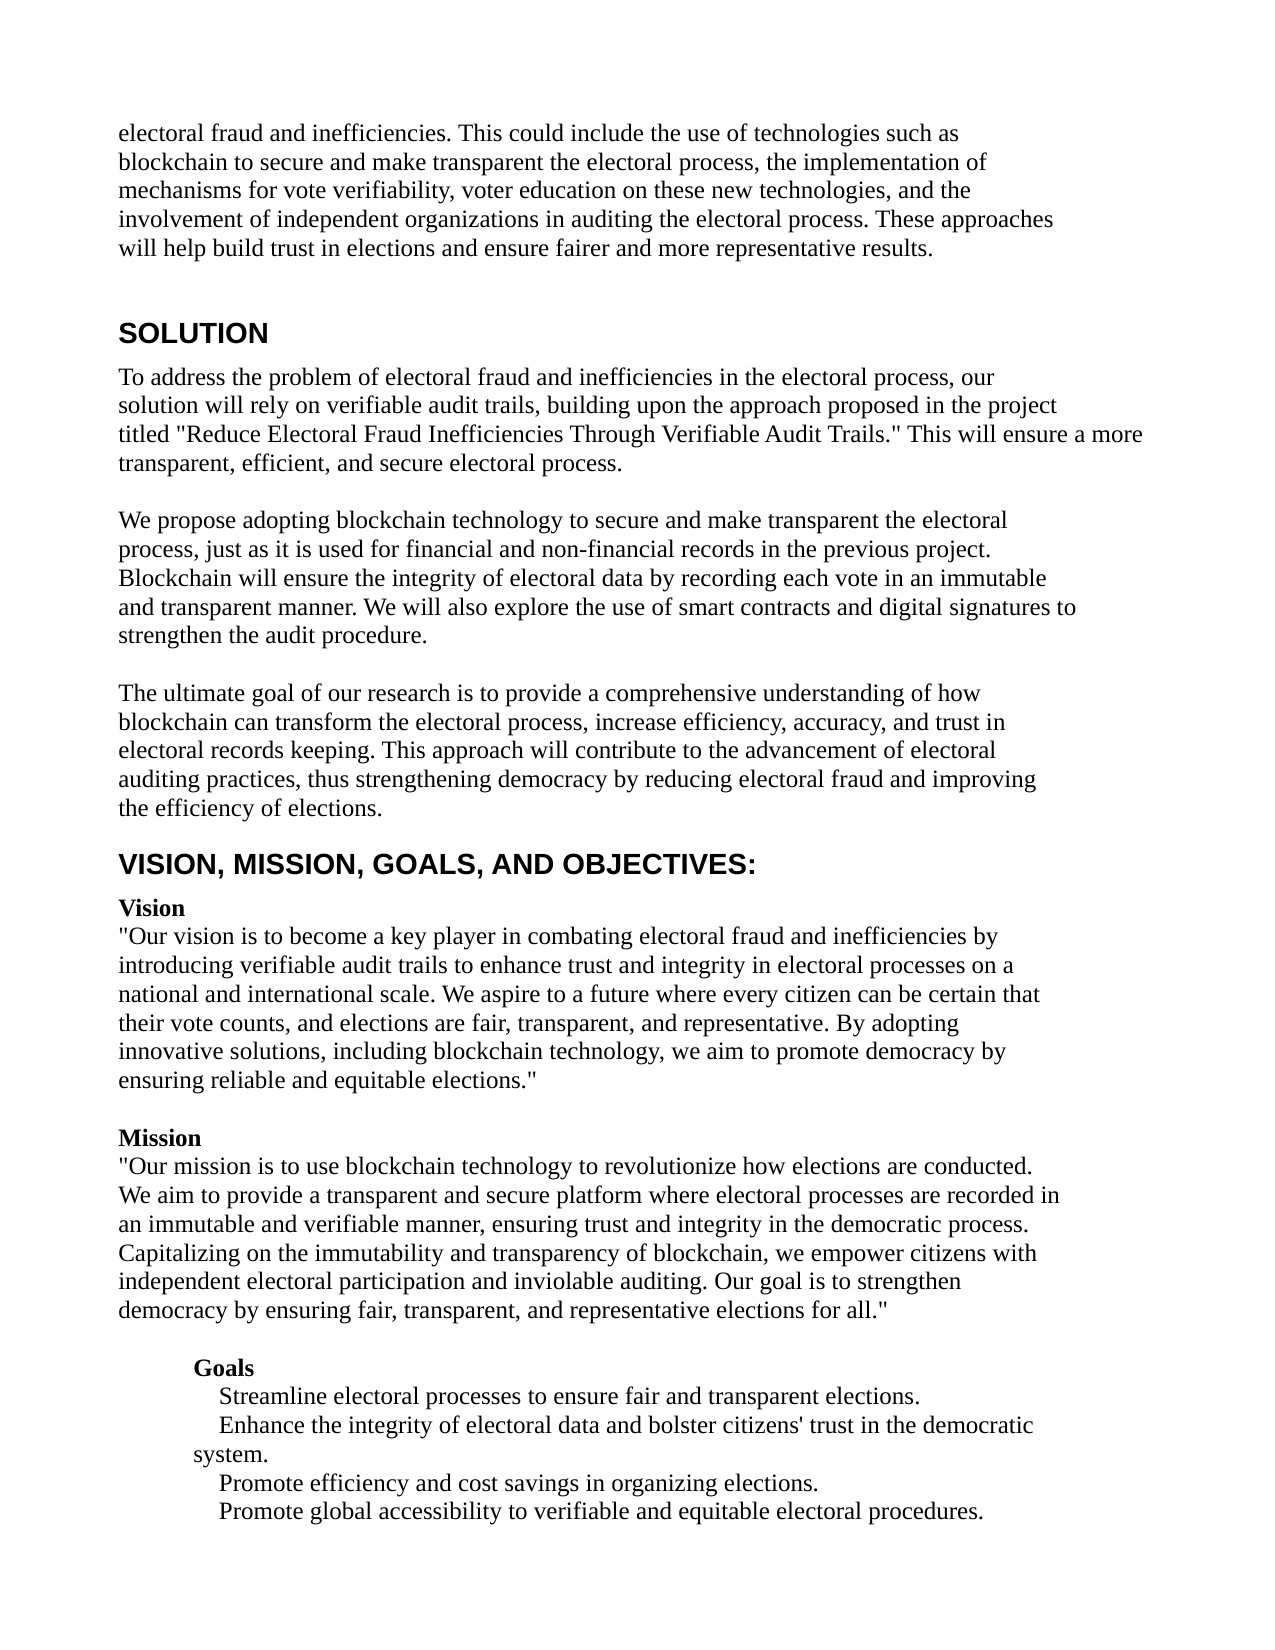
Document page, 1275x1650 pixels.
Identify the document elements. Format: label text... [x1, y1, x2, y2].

text The ultimate goal of our research is to provide a comprehensive understanding of how blockchain can transform the electoral process, increase efficiency, accuracy, and trust in electoral records keeping. This approach will contribute to the advancement of electoral auditing practices, thus strengthening democracy by reducing electoral fraud and improving the efficiency of elections. [118, 678, 1157, 822]
subtitle VISION, MISSION, GOALS, AND OBJECTIVES: [118, 847, 1157, 880]
list Goals  Streamline electoral processes to ensure fair and transparent elections.  Enhance the integrity of electoral data and bolster citizens' trust in the democratic system.  Promote efficiency and cost savings in organizing elections.  Promote global accessibility to verifiable and equitable electoral procedures. [156, 1353, 1157, 1525]
text We propose adopting blockchain technology to secure and make transparent the electoral process, just as it is used for financial and non-financial records in the previous project. Blockchain will ensure the integrity of electoral data by recording each vote in an immutable and transparent manner. We will also explore the use of smart contracts and digital signatures to strengthen the audit procedure. [118, 477, 1157, 678]
text electoral fraud and inefficiencies. This could include the use of technologies such as blockchain to secure and make transparent the electoral process, the implementation of mechanisms for vote verifiability, voter education on these new technologies, and the involvement of independent organizations in auditing the electoral process. These approaches will help build trust in elections and ensure fairer and more representative results. [118, 118, 1157, 262]
text Vision "Our vision is to become a key player in combating electoral fraud and inefficiencies by introducing verifiable audit trails to enhance trust and integrity in electoral processes on a national and international scale. We aspire to a future where every citizen can be certain that their vote counts, and elections are fair, transparent, and representative. By adopting innovative solutions, including blockchain technology, we aim to promote democracy by ensuring reliable and equitable elections." [118, 893, 1157, 1094]
text Mission "Our mission is to use blockchain technology to revolutionize how elections are conducted. We aim to provide a transparent and secure platform where electoral processes are recorded in an immutable and verifiable manner, ensuring trust and integrity in the democratic process. Capitalizing on the immutability and transparency of blockchain, we empower citizens with independent electoral participation and inviolable auditing. Our goal is to strengthen democracy by ensuring fair, transparent, and representative elections for all." [118, 1094, 1157, 1353]
subtitle SOLUTION [118, 316, 1157, 349]
text To address the problem of electoral fraud and inefficiencies in the electoral process, our solution will rely on verifiable audit trails, building upon the approach proposed in the project titled "Reduce Electoral Fraud Inefficiencies Through Verifiable Audit Trails." This will ensure a more transparent, efficient, and secure electoral process. [118, 362, 1157, 477]
